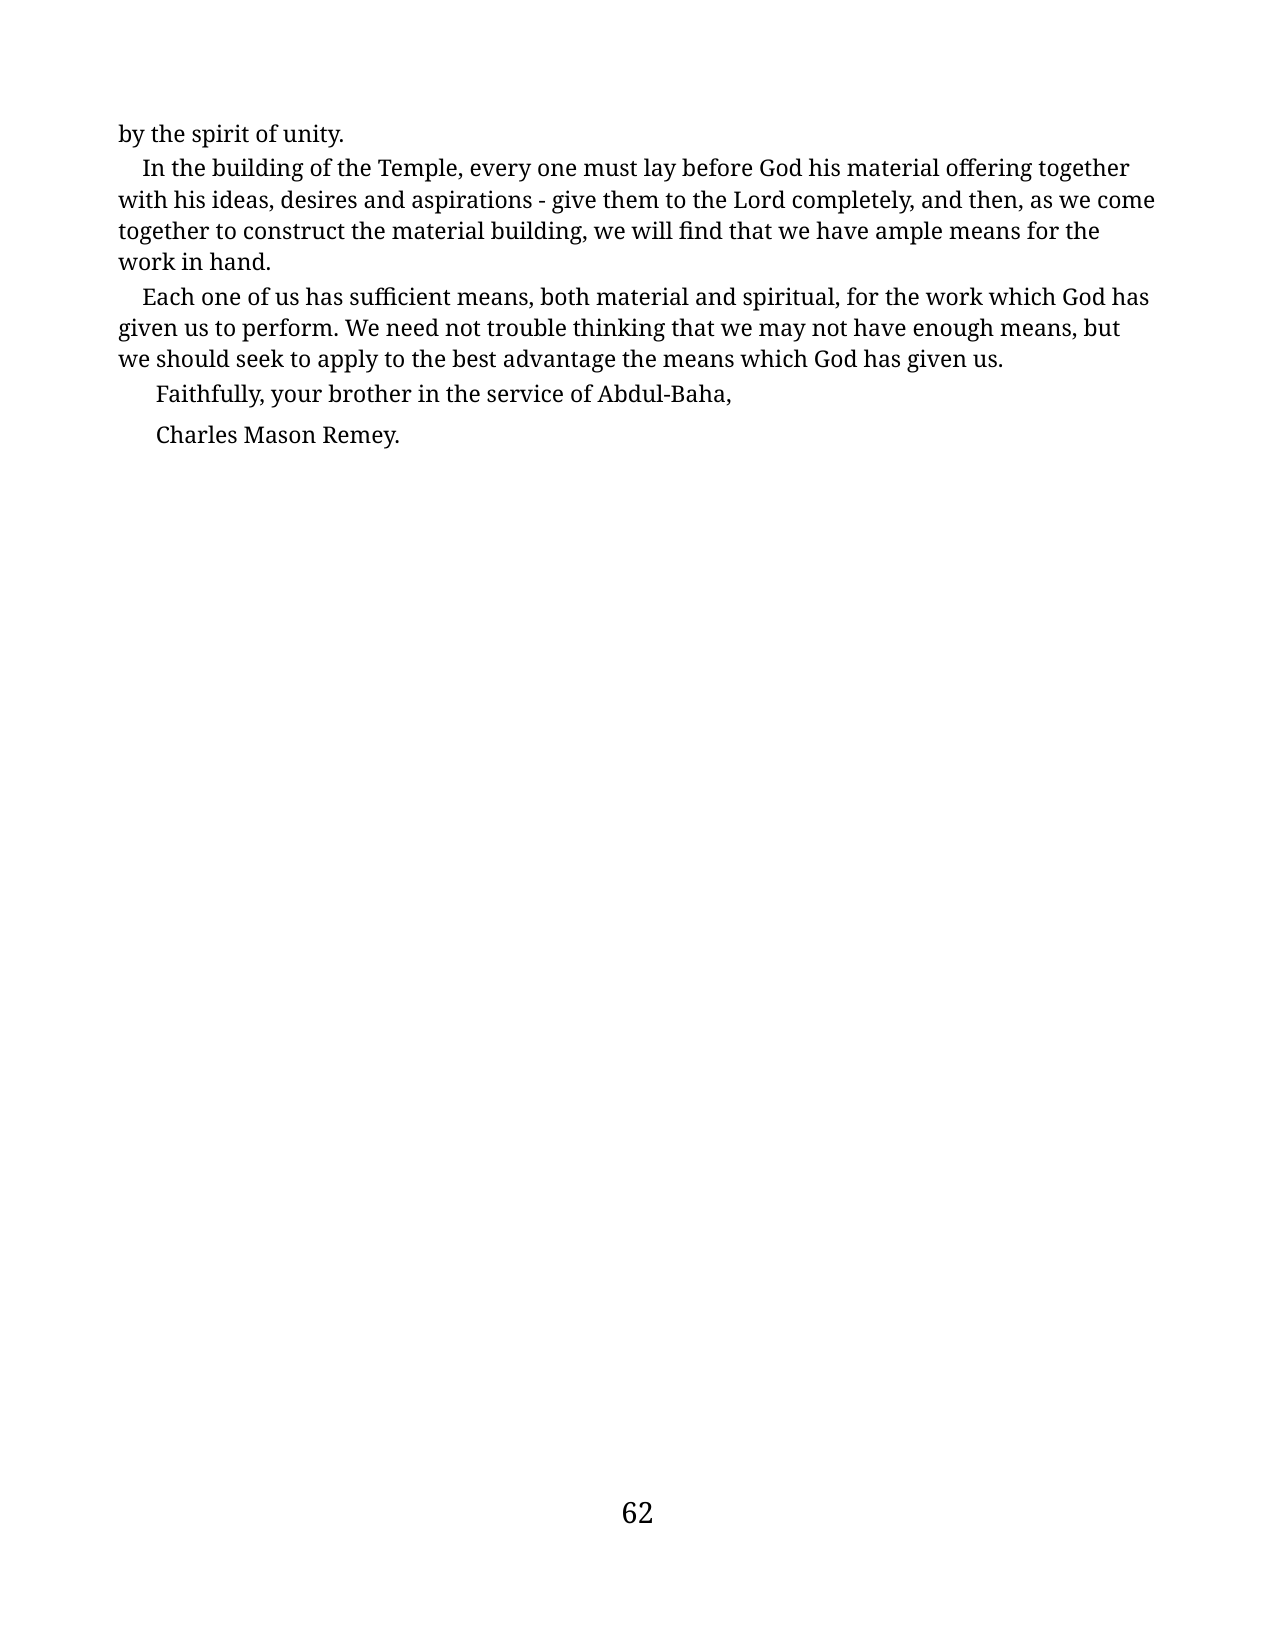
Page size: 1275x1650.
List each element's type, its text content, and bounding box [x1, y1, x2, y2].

text Charles Mason Remey. [156, 419, 1157, 450]
text Faithfully, your brother in the service of Abdul-Baha, [156, 378, 1157, 409]
text by the spirit of unity. [118, 118, 1157, 149]
text Each one of us has sufficient means, both material and spiritual, for the work which God has given us to perform. We need not trouble thinking that we may not have enough means, but we should seek to apply to the best advantage the means which God has given us. [118, 280, 1157, 374]
text In the building of the Temple, every one must lay before God his material offering together with his ideas, desires and aspirations - give them to the Lord completely, and then, as we come together to construct the material building, we will find that we have ample means for the work in hand. [118, 152, 1157, 277]
